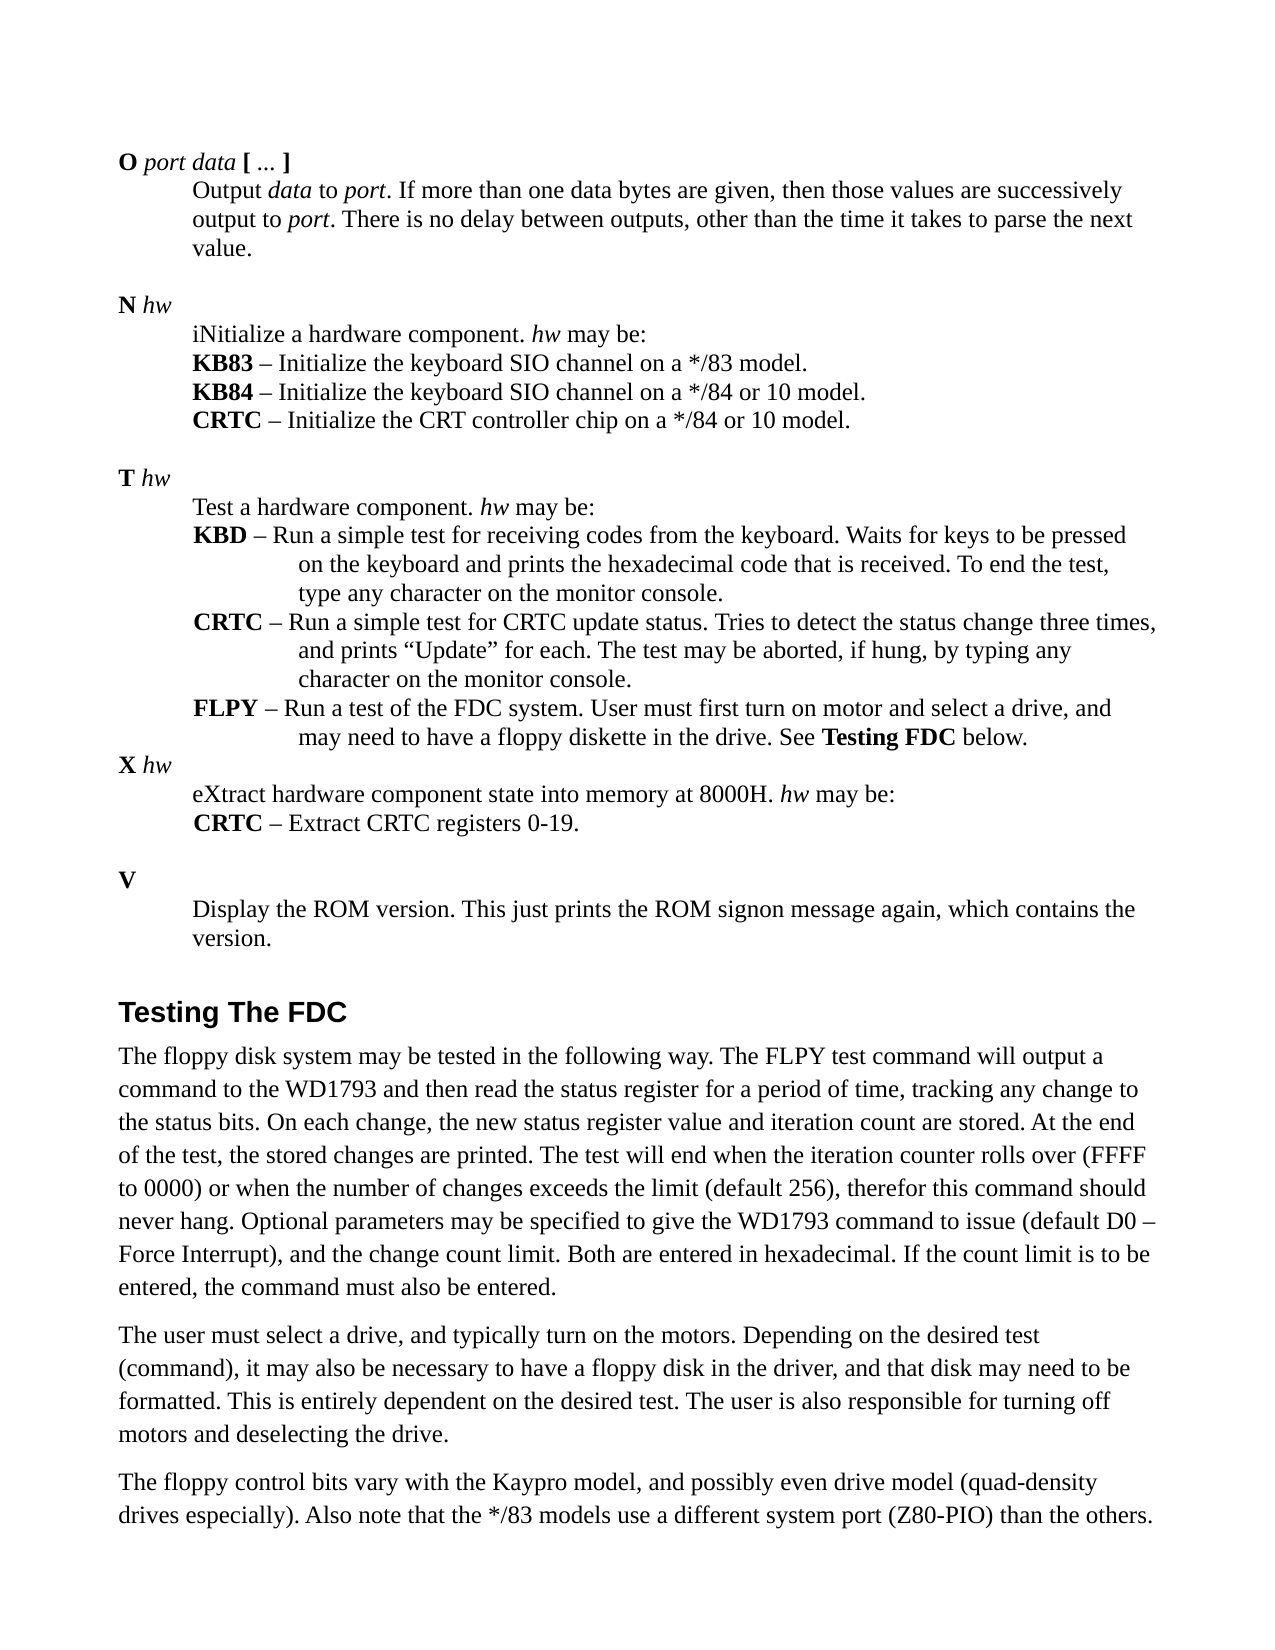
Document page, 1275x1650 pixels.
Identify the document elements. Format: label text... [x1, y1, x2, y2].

text CRTC – Extract CRTC registers 0-19. [193, 808, 1157, 837]
text T hw [118, 463, 1157, 492]
text CRTC – Run a simple test for CRTC update status. Tries to detect the status change three times, and prints “Update” for each. The test may be aborted, if hung, by typing any character on the monitor console. [193, 607, 1157, 693]
text The floppy control bits vary with the Kaypro model, and possibly even drive model (quad-density drives especially). Also note that the */83 models use a different system port (Z80-PIO) than the others. [118, 1467, 1157, 1528]
text KB83 – Initialize the keyboard SIO channel on a */83 model. [192, 348, 1157, 377]
text CRTC – Initialize the CRT controller chip on a */84 or 10 model. [192, 406, 1157, 434]
text N hw [118, 291, 1157, 319]
text X hw [118, 751, 1157, 779]
text Display the ROM version. This just prints the ROM signon message again, which contains the version. [192, 894, 1157, 952]
text The user must select a drive, and typically turn on the motors. Depending on the desired test (command), it may also be necessary to have a floppy disk in the driver, and that disk may need to be formatted. This is entirely dependent on the desired test. The user is also responsible for turning off motors and deselecting the drive. [118, 1320, 1157, 1448]
text eXtract hardware component state into memory at 8000H. hw may be: [192, 779, 1157, 808]
text FLPY – Run a test of the FDC system. User must first turn on motor and select a drive, and may need to have a floppy diskette in the drive. See Testing FDC below. [193, 693, 1157, 751]
text V [118, 866, 1157, 894]
text O port data [ ... ] [118, 147, 1157, 176]
text iNitialize a hardware component. hw may be: [192, 319, 1157, 348]
text The floppy disk system may be tested in the following way. The FLPY test command will output a command to the WD1793 and then read the status register for a period of time, tracking any change to the status bits. On each change, the new status register value and iteration count are stored. At the end of the test, the stored changes are printed. The test will end when the iteration counter rolls over (FFFF to 0000) or when the number of changes exceeds the limit (default 256), therefor this command should never hang. Optional parameters may be specified to give the WD1793 command to issue (default D0 – Force Interrupt), and the change count limit. Both are entered in hexadecimal. If the count limit is to be entered, the command must also be entered. [118, 1041, 1157, 1301]
text KBD – Run a simple test for receiving codes from the keyboard. Waits for keys to be pressed on the keyboard and prints the hexadecimal code that is received. To end the test, type any character on the monitor console. [193, 521, 1157, 607]
subtitle Testing The FDC [118, 995, 1157, 1029]
text Test a hardware component. hw may be: [192, 492, 1157, 521]
text Output data to port. If more than one data bytes are given, then those values are successively output to port. There is no delay between outputs, other than the time it takes to parse the next value. [192, 176, 1157, 262]
text KB84 – Initialize the keyboard SIO channel on a */84 or 10 model. [192, 377, 1157, 406]
